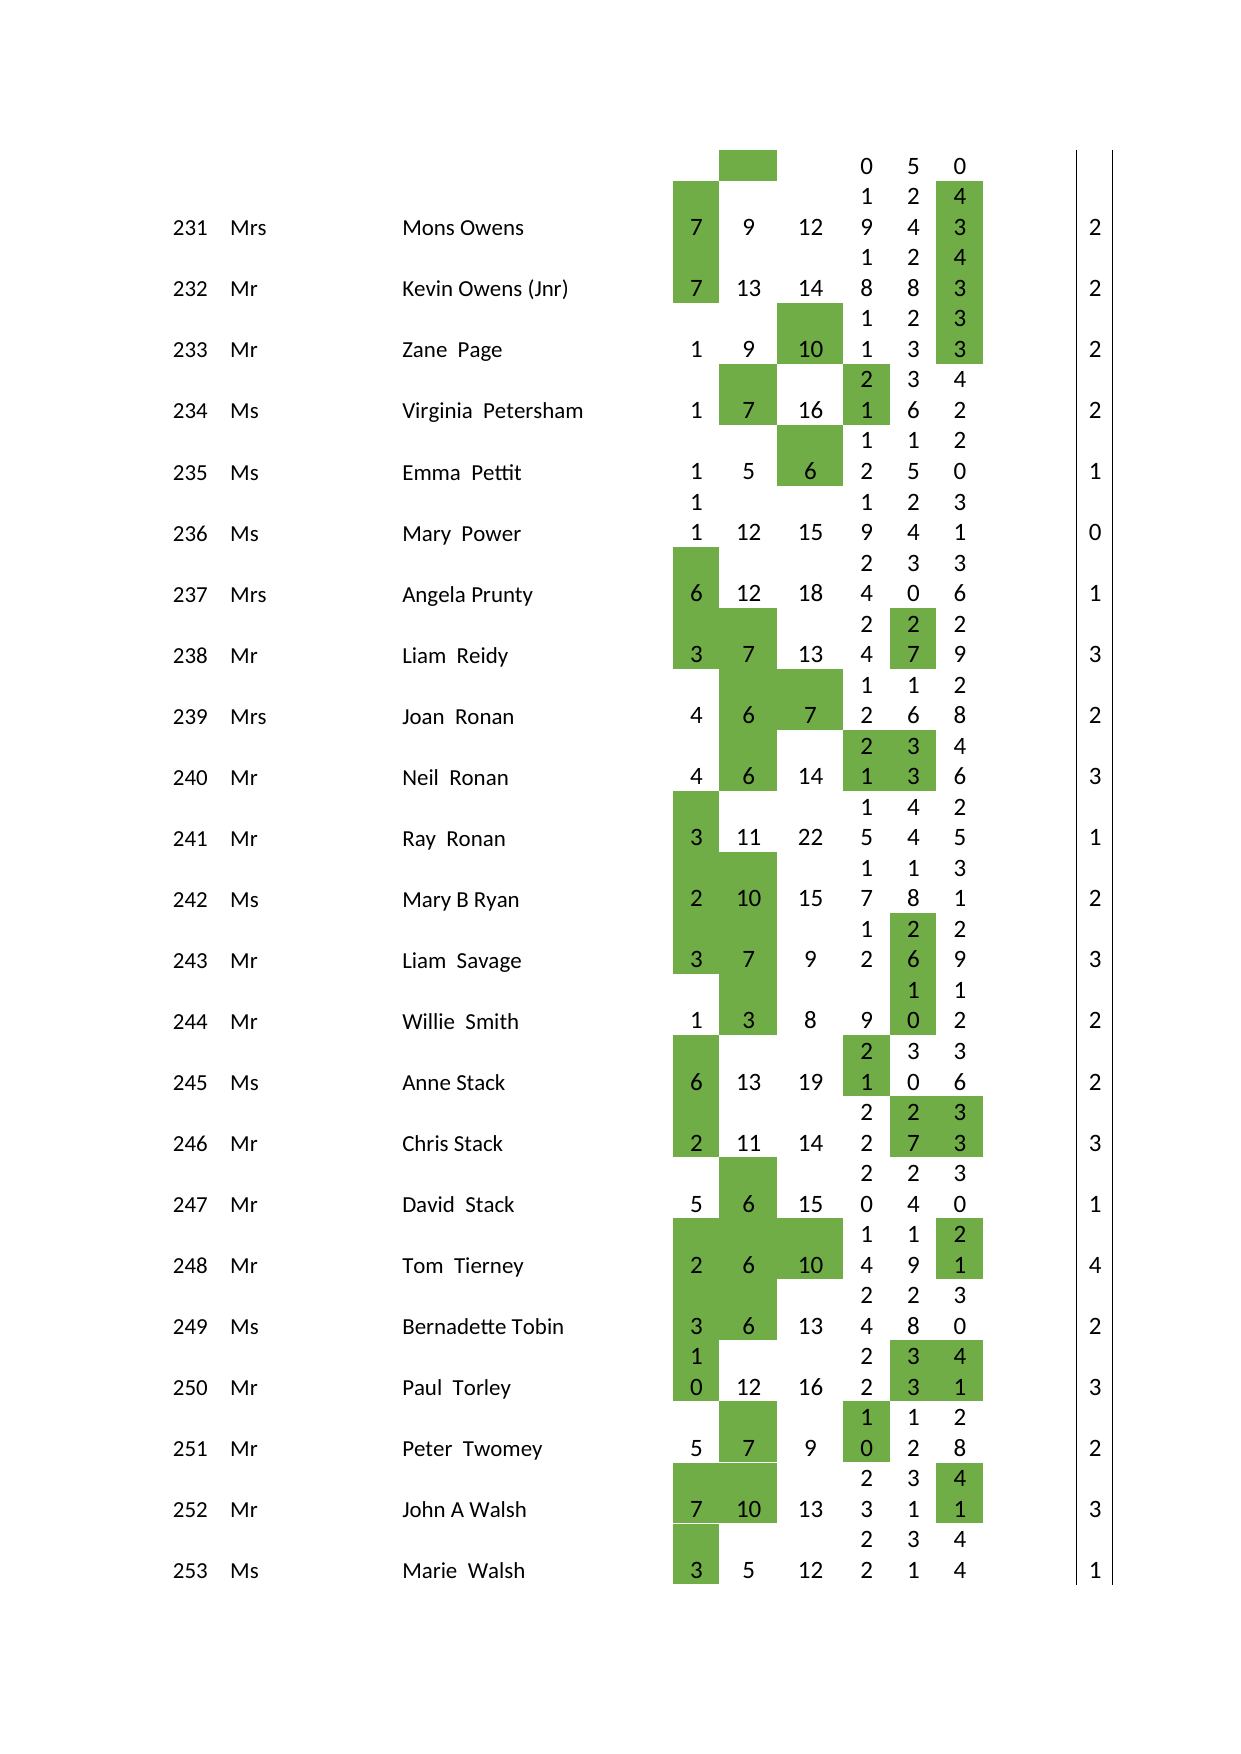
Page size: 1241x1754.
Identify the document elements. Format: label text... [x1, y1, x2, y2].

table_cell Joan Ronan [391, 669, 673, 730]
table_cell 241 [160, 791, 219, 852]
table_cell 5 [890, 150, 936, 181]
table_cell 13 [777, 1463, 843, 1523]
table_cell Mr [219, 1401, 391, 1462]
table_cell 46 [936, 730, 983, 791]
table_cell Ms [219, 1035, 391, 1096]
table_cell 5 [673, 1401, 719, 1462]
table_cell [983, 1340, 1076, 1401]
table_cell 6 [673, 1035, 719, 1096]
table_cell 20 [936, 425, 983, 486]
table_cell 1 [673, 303, 719, 364]
table_cell Ray Ronan [391, 791, 673, 852]
table_cell 21 [843, 730, 890, 791]
table_cell [983, 1157, 1076, 1218]
table_cell 14 [843, 1218, 890, 1279]
table_cell [983, 242, 1076, 303]
table_cell 33 [936, 1096, 983, 1157]
table_cell 1 [1077, 547, 1112, 608]
table_cell 29 [936, 608, 983, 669]
table_cell 15 [777, 486, 843, 547]
table_cell 4 [1077, 1218, 1112, 1279]
table_cell 16 [777, 364, 843, 425]
table_cell 0 [1077, 486, 1112, 547]
table_cell 10 [777, 1218, 843, 1279]
table_cell 242 [160, 852, 219, 913]
table_cell 28 [936, 669, 983, 730]
table_cell 3 [1077, 730, 1112, 791]
table_cell 3 [673, 913, 719, 974]
table_cell 31 [936, 486, 983, 547]
table_cell Mr [219, 1157, 391, 1218]
table_cell Mary B Ryan [391, 852, 673, 913]
table_cell 10 [673, 1340, 719, 1401]
table_cell Mr [219, 913, 391, 974]
table_cell 22 [843, 1340, 890, 1401]
table_cell Anne Stack [391, 1035, 673, 1096]
table_cell [983, 303, 1076, 364]
table_cell 11 [719, 1096, 777, 1157]
table_cell 12 [843, 913, 890, 974]
table_cell 33 [890, 1340, 936, 1401]
table_cell [983, 1524, 1076, 1584]
table_cell 27 [890, 608, 936, 669]
table_cell 19 [843, 486, 890, 547]
table_cell 7 [719, 1401, 777, 1462]
table_cell 248 [160, 1218, 219, 1279]
table_cell [983, 1279, 1076, 1340]
table_cell 25 [936, 791, 983, 852]
table_cell Bernadette Tobin [391, 1279, 673, 1340]
table_cell 12 [890, 1401, 936, 1462]
table_cell 7 [719, 608, 777, 669]
table_cell 1 [1077, 1157, 1112, 1218]
table_cell 2 [673, 852, 719, 913]
table_cell 36 [936, 547, 983, 608]
table_cell 21 [843, 1035, 890, 1096]
table_cell 2 [1077, 1035, 1112, 1096]
table_cell 7 [719, 364, 777, 425]
table_cell Liam Reidy [391, 608, 673, 669]
table_cell Mr [219, 608, 391, 669]
table_cell 2 [1077, 364, 1112, 425]
table_cell 253 [160, 1524, 219, 1584]
table_cell Marie Walsh [391, 1524, 673, 1584]
table_cell [983, 852, 1076, 913]
table_cell 240 [160, 730, 219, 791]
table_cell 15 [890, 425, 936, 486]
table_cell [983, 486, 1076, 547]
table_cell 3 [1077, 1463, 1112, 1523]
table_cell Ms [219, 425, 391, 486]
table_cell 5 [673, 1157, 719, 1218]
table_cell [983, 1463, 1076, 1523]
table_cell 231 [160, 181, 219, 242]
table_cell 17 [843, 852, 890, 913]
table_cell [1077, 150, 1112, 181]
table_cell Mr [219, 1096, 391, 1157]
table_cell 30 [936, 1157, 983, 1218]
table_cell 6 [719, 1218, 777, 1279]
table_cell [983, 1096, 1076, 1157]
table_cell 30 [890, 547, 936, 608]
table_cell Willie Smith [391, 974, 673, 1035]
table_cell 243 [160, 913, 219, 974]
table_cell [983, 150, 1076, 181]
table_cell 235 [160, 425, 219, 486]
table_cell [777, 150, 843, 181]
table_cell 15 [843, 791, 890, 852]
table_cell 24 [843, 547, 890, 608]
table_cell 31 [890, 1463, 936, 1523]
table_cell [983, 1218, 1076, 1279]
table_cell 28 [890, 242, 936, 303]
table_cell 251 [160, 1401, 219, 1462]
table_cell John A Walsh [391, 1463, 673, 1523]
table_cell 12 [936, 974, 983, 1035]
table_cell 11 [673, 486, 719, 547]
table_cell Kevin Owens (Jnr) [391, 242, 673, 303]
table_cell Mrs [219, 547, 391, 608]
table_cell 24 [890, 181, 936, 242]
table_cell [983, 1035, 1076, 1096]
table_cell 19 [890, 1218, 936, 1279]
table_cell 1 [673, 425, 719, 486]
table_cell 24 [843, 1279, 890, 1340]
table_cell 43 [936, 242, 983, 303]
table_cell 2 [1077, 1401, 1112, 1462]
table_cell 2 [1077, 974, 1112, 1035]
table_cell 6 [673, 547, 719, 608]
table_cell 246 [160, 1096, 219, 1157]
table_cell 7 [777, 669, 843, 730]
table_cell 3 [673, 1279, 719, 1340]
table_cell 13 [719, 242, 777, 303]
table_cell Mr [219, 730, 391, 791]
table_cell Mr [219, 242, 391, 303]
table_cell 252 [160, 1463, 219, 1523]
table_cell 2 [673, 1096, 719, 1157]
table_cell Tom Tierney [391, 1218, 673, 1279]
table_cell 41 [936, 1340, 983, 1401]
table_cell 9 [777, 913, 843, 974]
table_cell 10 [890, 974, 936, 1035]
table_cell 20 [843, 1157, 890, 1218]
table_cell Mary Power [391, 486, 673, 547]
table_cell 21 [936, 1218, 983, 1279]
table_cell 2 [1077, 669, 1112, 730]
table_cell 11 [843, 303, 890, 364]
table_cell 232 [160, 242, 219, 303]
table_cell 42 [936, 364, 983, 425]
table_cell 3 [673, 1524, 719, 1584]
table_cell 233 [160, 303, 219, 364]
table_cell 18 [843, 242, 890, 303]
table_cell 5 [719, 425, 777, 486]
table_cell [160, 150, 219, 181]
table_cell 0 [843, 150, 890, 181]
table_cell Ms [219, 1524, 391, 1584]
table_cell 6 [777, 425, 843, 486]
table_cell 13 [719, 1035, 777, 1096]
table_cell Mons Owens [391, 181, 673, 242]
table_cell 245 [160, 1035, 219, 1096]
table_cell 7 [673, 1463, 719, 1523]
table_cell 2 [1077, 1279, 1112, 1340]
table_cell 19 [843, 181, 890, 242]
table_cell 7 [719, 913, 777, 974]
table_cell 10 [719, 852, 777, 913]
table_cell 10 [719, 1463, 777, 1523]
table_cell 12 [719, 486, 777, 547]
table_cell 0 [936, 150, 983, 181]
table_cell 14 [777, 242, 843, 303]
table_cell 6 [719, 669, 777, 730]
table_cell Liam Savage [391, 913, 673, 974]
table_cell Zane Page [391, 303, 673, 364]
table_cell 15 [777, 852, 843, 913]
table_cell 3 [1077, 913, 1112, 974]
table_cell [983, 364, 1076, 425]
table_cell 22 [777, 791, 843, 852]
table_cell 29 [936, 913, 983, 974]
table_cell 238 [160, 608, 219, 669]
table_cell 6 [719, 1279, 777, 1340]
table_cell 30 [936, 1279, 983, 1340]
table_cell 30 [890, 1035, 936, 1096]
table_cell 2 [1077, 303, 1112, 364]
table_cell 234 [160, 364, 219, 425]
table_cell 2 [673, 1218, 719, 1279]
table_cell 239 [160, 669, 219, 730]
table_cell 41 [936, 1463, 983, 1523]
table_cell 14 [777, 1096, 843, 1157]
table_cell 18 [777, 547, 843, 608]
table_cell 9 [777, 1401, 843, 1462]
table_cell Mrs [219, 669, 391, 730]
table_cell 247 [160, 1157, 219, 1218]
table_cell 12 [843, 425, 890, 486]
table_cell 2 [1077, 242, 1112, 303]
table_cell 22 [843, 1096, 890, 1157]
table_cell 3 [1077, 1096, 1112, 1157]
table_cell 43 [936, 181, 983, 242]
table_cell 14 [777, 730, 843, 791]
table_cell 36 [890, 364, 936, 425]
table_cell Paul Torley [391, 1340, 673, 1401]
table_cell [391, 150, 673, 181]
table_cell 6 [719, 730, 777, 791]
table_cell Emma Pettit [391, 425, 673, 486]
table_cell Neil Ronan [391, 730, 673, 791]
table_cell [983, 1401, 1076, 1462]
table_cell 9 [719, 303, 777, 364]
table_cell 28 [936, 1401, 983, 1462]
table_cell [983, 730, 1076, 791]
table_cell 9 [719, 181, 777, 242]
table_cell 12 [719, 1340, 777, 1401]
table_cell 3 [1077, 1340, 1112, 1401]
table_cell 23 [843, 1463, 890, 1523]
table_cell Ms [219, 852, 391, 913]
table_cell 3 [673, 791, 719, 852]
table_cell 10 [777, 303, 843, 364]
table_cell Mr [219, 791, 391, 852]
table_cell 24 [843, 608, 890, 669]
table_cell [983, 608, 1076, 669]
table_cell 250 [160, 1340, 219, 1401]
table_cell 244 [160, 974, 219, 1035]
table_cell Ms [219, 486, 391, 547]
table_cell Ms [219, 364, 391, 425]
table_cell 11 [719, 791, 777, 852]
table_cell 12 [777, 181, 843, 242]
table_cell 22 [843, 1524, 890, 1584]
table_cell Mr [219, 974, 391, 1035]
table_cell 1 [673, 974, 719, 1035]
table_cell 1 [1077, 425, 1112, 486]
table_cell 16 [777, 1340, 843, 1401]
table_cell 3 [1077, 608, 1112, 669]
table_cell Mrs [219, 181, 391, 242]
table_cell 26 [890, 913, 936, 974]
table_cell 237 [160, 547, 219, 608]
table_cell Ms [219, 1279, 391, 1340]
table_cell 5 [719, 1524, 777, 1584]
table_cell 1 [1077, 791, 1112, 852]
table_cell 24 [890, 486, 936, 547]
table_cell Chris Stack [391, 1096, 673, 1157]
table_cell 13 [777, 608, 843, 669]
table_cell 12 [843, 669, 890, 730]
table_cell 13 [777, 1279, 843, 1340]
table_cell 8 [777, 974, 843, 1035]
table_cell 19 [777, 1035, 843, 1096]
table_cell 1 [673, 364, 719, 425]
table_cell 6 [719, 1157, 777, 1218]
table_cell [983, 913, 1076, 974]
table_cell 24 [890, 1157, 936, 1218]
table_cell [983, 181, 1076, 242]
table_cell David Stack [391, 1157, 673, 1218]
table_cell 18 [890, 852, 936, 913]
table_cell Mr [219, 1463, 391, 1523]
table_cell 27 [890, 1096, 936, 1157]
table_cell 2 [1077, 852, 1112, 913]
table_cell 7 [673, 242, 719, 303]
table_cell 1 [1077, 1524, 1112, 1584]
table_cell 21 [843, 364, 890, 425]
table_cell 16 [890, 669, 936, 730]
table_cell 15 [777, 1157, 843, 1218]
table_cell 33 [890, 730, 936, 791]
table_cell [983, 425, 1076, 486]
table_cell 10 [843, 1401, 890, 1462]
table_cell 31 [890, 1524, 936, 1584]
table_cell 236 [160, 486, 219, 547]
table_cell Mr [219, 1340, 391, 1401]
table_cell Peter Twomey [391, 1401, 673, 1462]
table_cell [983, 974, 1076, 1035]
table_cell 23 [890, 303, 936, 364]
table_cell 28 [890, 1279, 936, 1340]
table_cell 3 [673, 608, 719, 669]
table_cell [983, 669, 1076, 730]
table_cell 31 [936, 852, 983, 913]
table_cell 7 [673, 181, 719, 242]
table_cell 4 [673, 669, 719, 730]
table_cell 12 [719, 547, 777, 608]
table_cell 36 [936, 1035, 983, 1096]
table_cell Angela Prunty [391, 547, 673, 608]
table_cell 3 [719, 974, 777, 1035]
table_cell [983, 547, 1076, 608]
table_cell [673, 150, 719, 181]
table_cell 12 [777, 1524, 843, 1584]
table_cell Virginia Petersham [391, 364, 673, 425]
table_cell [219, 150, 391, 181]
table_cell 44 [936, 1524, 983, 1584]
table_cell 9 [843, 974, 890, 1035]
table_cell 4 [673, 730, 719, 791]
table_cell 249 [160, 1279, 219, 1340]
table_cell [719, 150, 777, 181]
table_cell 44 [890, 791, 936, 852]
table_cell Mr [219, 303, 391, 364]
table_cell 33 [936, 303, 983, 364]
table_cell [983, 791, 1076, 852]
table_cell Mr [219, 1218, 391, 1279]
table_cell 2 [1077, 181, 1112, 242]
